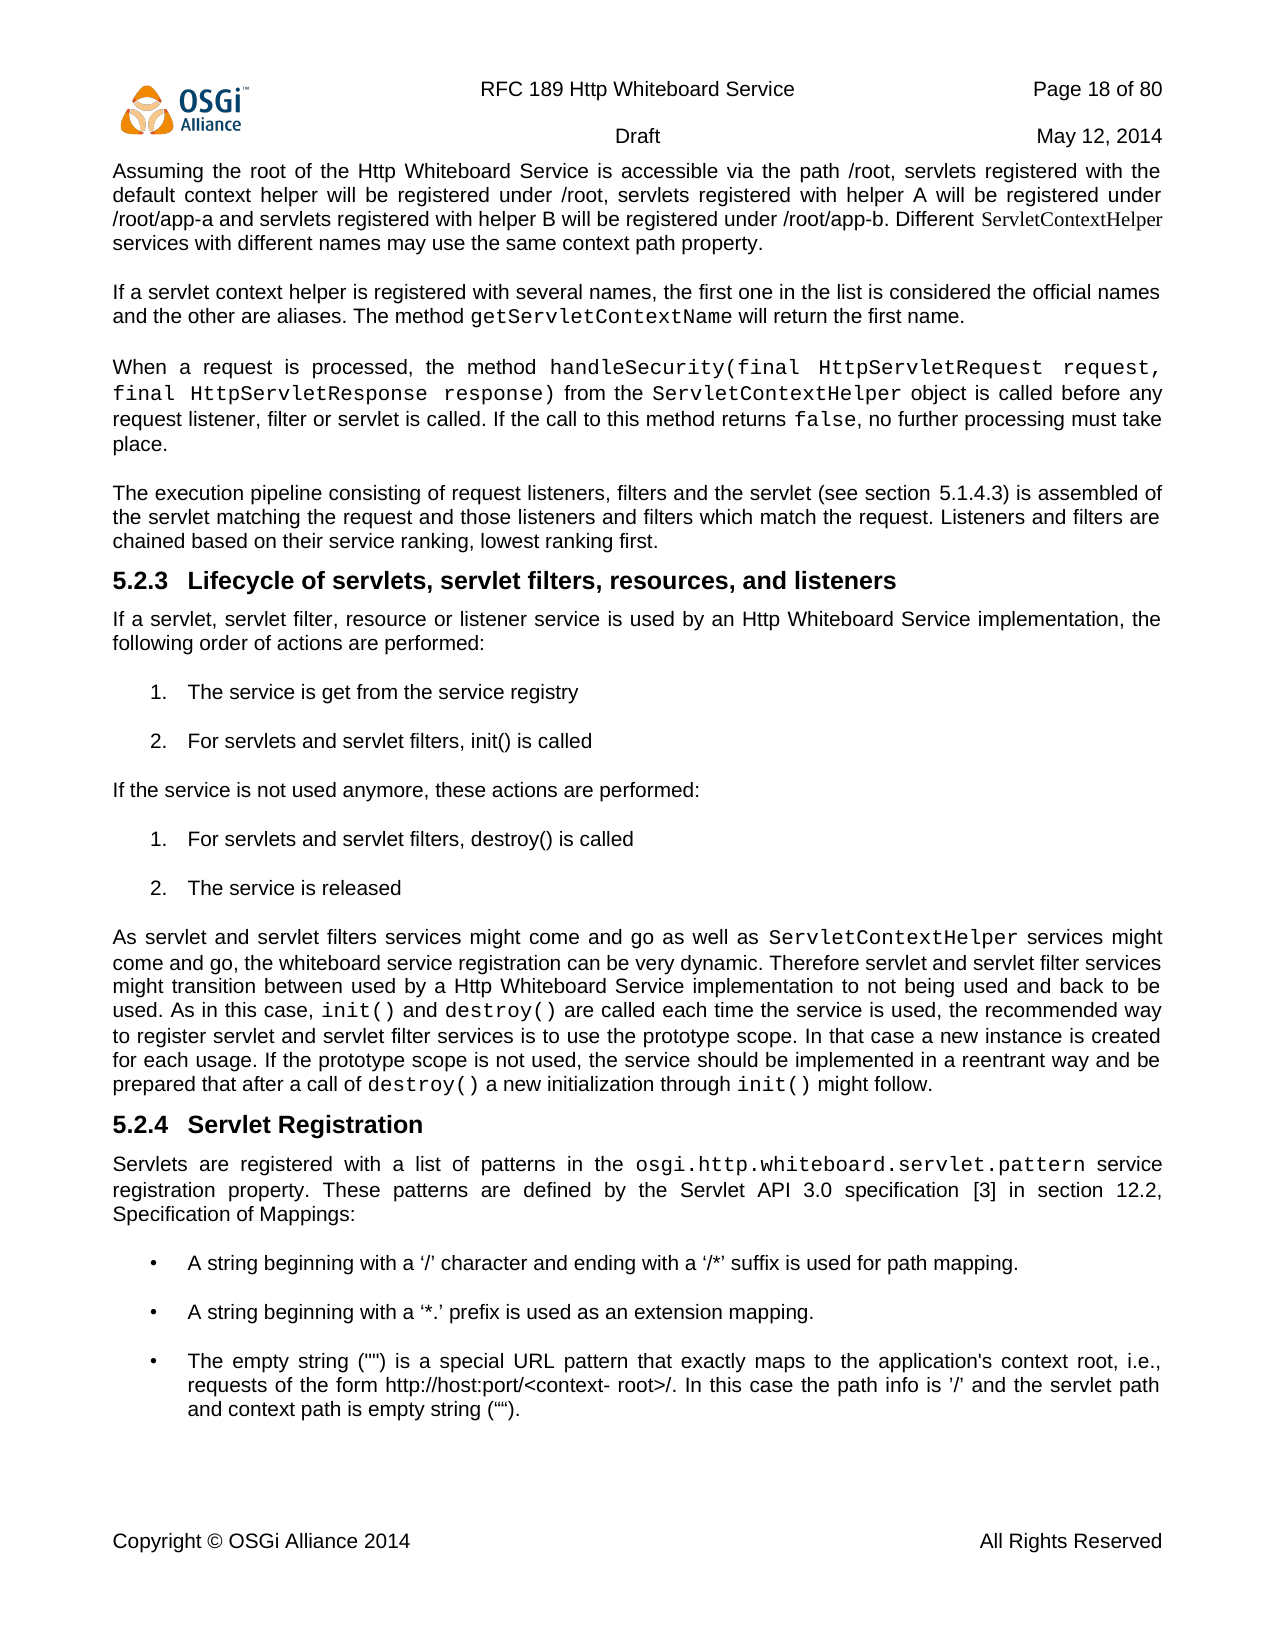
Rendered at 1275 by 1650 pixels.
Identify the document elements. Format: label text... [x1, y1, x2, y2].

subtitle Servlet Registration [112, 1110, 1162, 1139]
list For servlets and servlet filters, init() is called [150, 729, 1162, 753]
list A string beginning with a ‘*.’ prefix is used as an extension mapping. [150, 1299, 1162, 1323]
text When a request is processed, the method handleSecurity(final HttpServletRequest request, final HttpServletResponse response) from the ServletContextHelper object is called before any request listener, filter or servlet is called. If the call to this method returns false, no further processing must take place. [112, 355, 1162, 456]
text If a servlet context helper is registered with several names, the first one in the list is considered the official names and the other are aliases. The method getServletContextName will return the first name. [112, 280, 1162, 330]
text Assuming the root of the Http Whiteboard Service is accessible via the path /root, servlets registered with the default context helper will be registered under /root, servlets registered with helper A will be registered under /root/app-a and servlets registered with helper B will be registered under /root/app-b. Different ServletContextHelper services with different names may use the same context path property. [112, 159, 1162, 255]
picture [113, 78, 257, 142]
list The service is get from the service registry [150, 680, 1162, 704]
text Servlets are registered with a list of patterns in the osgi.http.whiteboard.servlet.pattern service registration property. These patterns are defined by the Servlet API 3.0 specification [3]. in section 12.2, Specification of Mappings: [112, 1152, 1162, 1225]
text If the service is not used anymore, these actions are performed: [112, 778, 1162, 802]
text As servlet and servlet filters services might come and go as well as ServletContextHelper services might come and go, the whiteboard service registration can be very dynamic. Therefore servlet and servlet filter services might transition between used by a Http Whiteboard Service implementation to not being used and back to be used. As in this case, init() and destroy() are called each time the service is used, the recommended way to register servlet and servlet filter services is to use the prototype scope. In that case a new instance is created for each usage. If the prototype scope is not used, the service should be implemented in a reentrant way and be prepared that after a call of destroy() a new initialization through init() might follow. [112, 924, 1162, 1098]
list The empty string ("") is a special URL pattern that exactly maps to the application's context root, i.e., requests of the form http://host:port/<context- root>/. In this case the path info is ’/’ and the servlet path and context path is empty string (““). [150, 1348, 1162, 1421]
text The execution pipeline consisting of request listeners, filters and the servlet (see section 5.1.4.3) is assembled of the servlet matching the request and those listeners and filters which match the request. Listeners and filters are chained based on their service ranking, lowest ranking first. [112, 481, 1162, 553]
list For servlets and servlet filters, destroy() is called [150, 827, 1162, 851]
list A string beginning with a ‘/’ character and ending with a ‘/*’ suffix is used for path mapping. [150, 1250, 1162, 1274]
text If a servlet, servlet filter, resource or listener service is used by an Http Whiteboard Service implementation, the following order of actions are performed: [112, 607, 1162, 655]
subtitle Lifecycle of servlets, servlet filters, resources, and listeners [112, 566, 1162, 594]
list The service is released [150, 876, 1162, 899]
